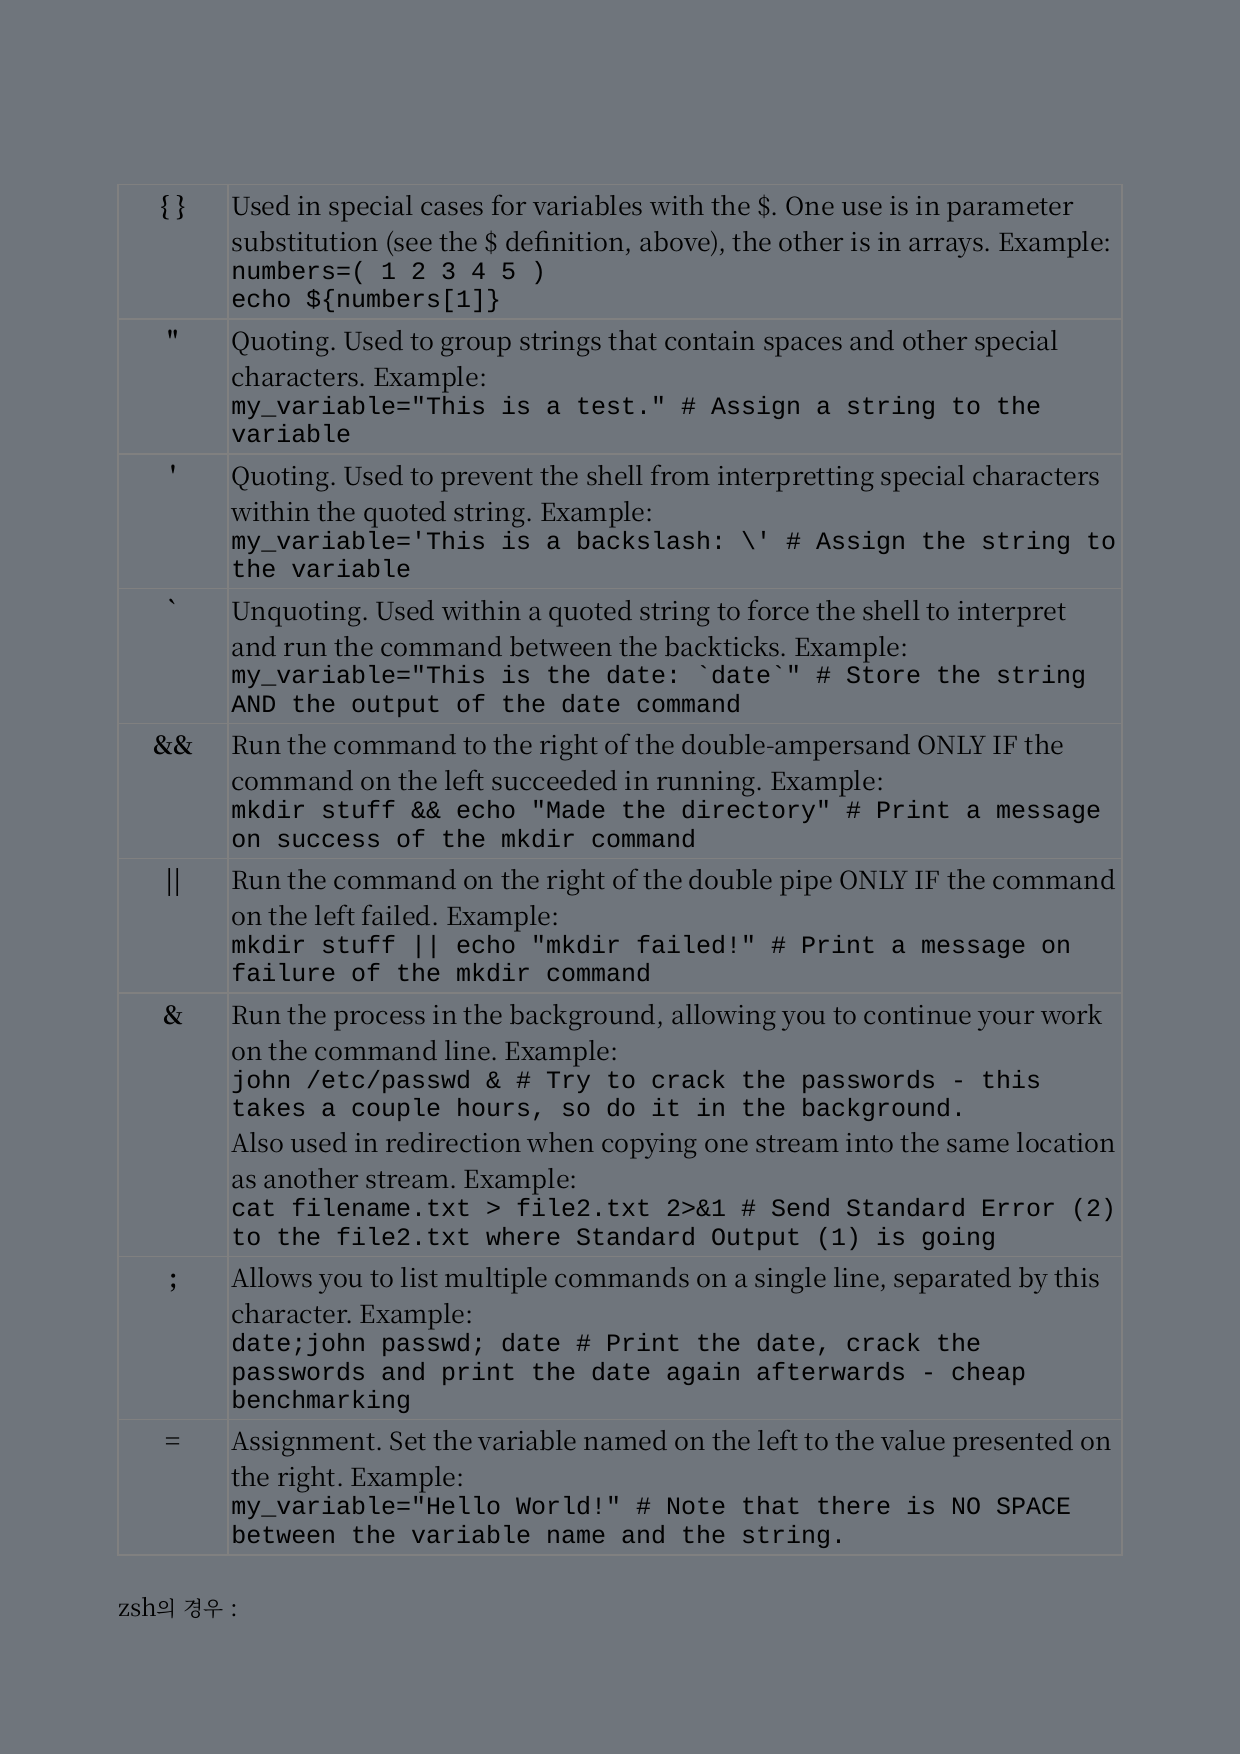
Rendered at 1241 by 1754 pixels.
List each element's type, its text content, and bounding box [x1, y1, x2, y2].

table_cell ' [119, 455, 227, 588]
table_cell Allows you to list multiple commands on a single line, separated by this character. Example: date;john passwd; date # Print the date, crack the passwords and print the date again afterwards - cheap benchmarking [229, 1257, 1121, 1419]
text zsh의 경우 : [118, 1589, 1122, 1623]
table_cell ; [119, 1257, 227, 1419]
table_cell { } [119, 185, 227, 318]
table_cell Run the process in the background, allowing you to continue your work on the command line. Example: john /etc/passwd & # Try to crack the passwords - this takes a couple hours, so do it in the background. Also used in redirection when copying one stream into the same location as another stream. Example: cat filename.txt > file2.txt 2>&1 # Send Standard Error (2) to the file2.txt where Standard Output (1) is going [229, 994, 1121, 1256]
table_cell && [119, 724, 227, 857]
table_cell Quoting. Used to prevent the shell from interpretting special characters within the quoted string. Example: my_variable='This is a backslash: \' # Assign the string to the variable [229, 455, 1121, 588]
table_cell Run the command to the right of the double-ampersand ONLY IF the command on the left succeeded in running. Example: mkdir stuff && echo "Made the directory" # Print a message on success of the mkdir command [229, 724, 1121, 857]
table_cell Used in special cases for variables with the $. One use is in parameter substitution (see the $ definition, above), the other is in arrays. Example: numbers=( 1 2 3 4 5 ) echo ${numbers[1]} [229, 185, 1121, 318]
table_cell Unquoting. Used within a quoted string to force the shell to interpret and run the command between the backticks. Example: my_variable="This is the date: `date`" # Store the string AND the output of the date command [229, 589, 1121, 723]
table_cell " [119, 320, 227, 453]
table_cell || [119, 859, 227, 992]
table_cell & [119, 994, 227, 1256]
table_cell Assignment. Set the variable named on the left to the value presented on the right. Example: my_variable="Hello World!" # Note that there is NO SPACE between the variable name and the string. [229, 1420, 1121, 1553]
table_cell Run the command on the right of the double pipe ONLY IF the command on the left failed. Example: mkdir stuff || echo "mkdir failed!" # Print a message on failure of the mkdir command [229, 859, 1121, 992]
table_cell = [119, 1420, 227, 1553]
table_cell ` [119, 589, 227, 723]
table_cell Quoting. Used to group strings that contain spaces and other special characters. Example: my_variable="This is a test." # Assign a string to the variable [229, 320, 1121, 453]
